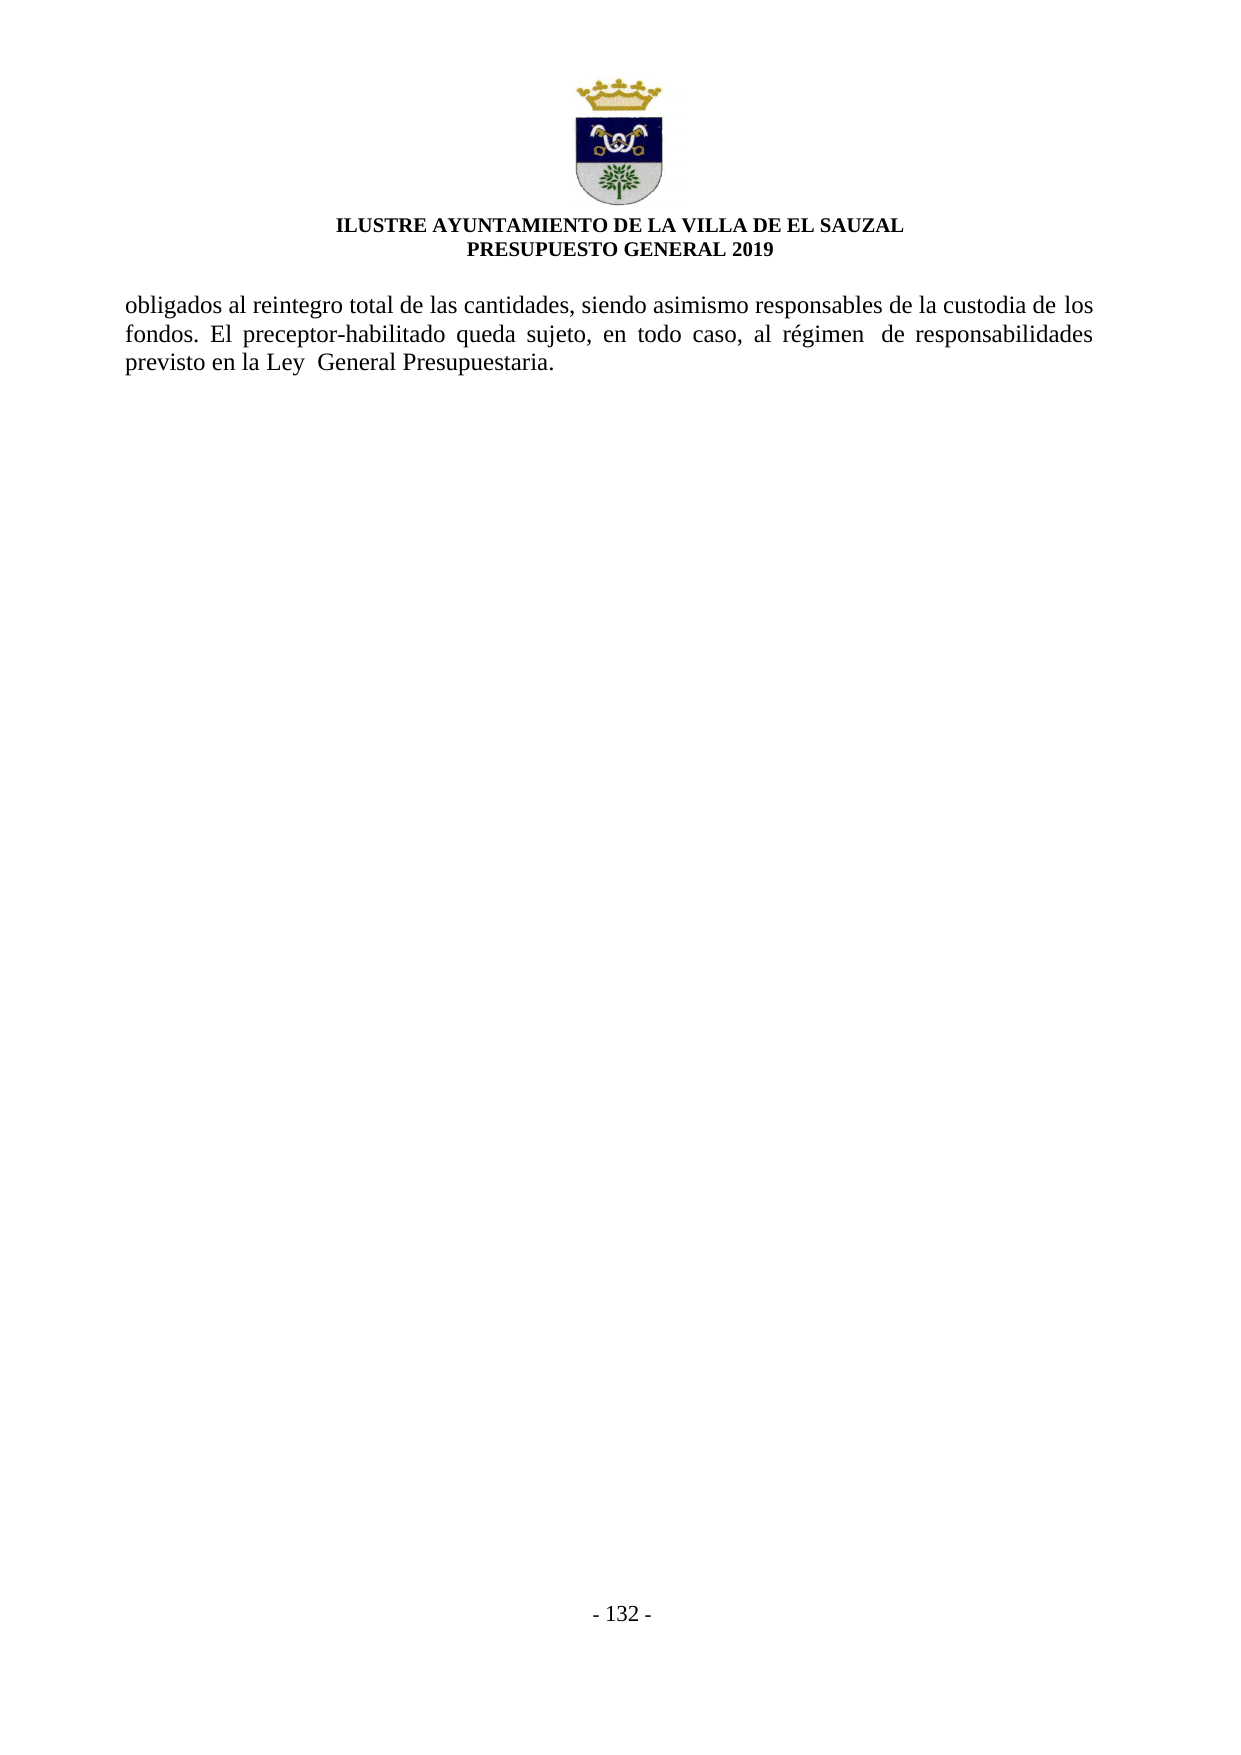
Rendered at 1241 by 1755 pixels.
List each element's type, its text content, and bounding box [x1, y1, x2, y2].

list obligados al reintegro total de las cantidades, siendo asimismo responsables de la custodia de los fondos. El preceptor-habilitado queda sujeto, en todo caso, al régimen de responsabilidades previsto en la Ley General Presupuestaria. [125, 290, 1093, 376]
